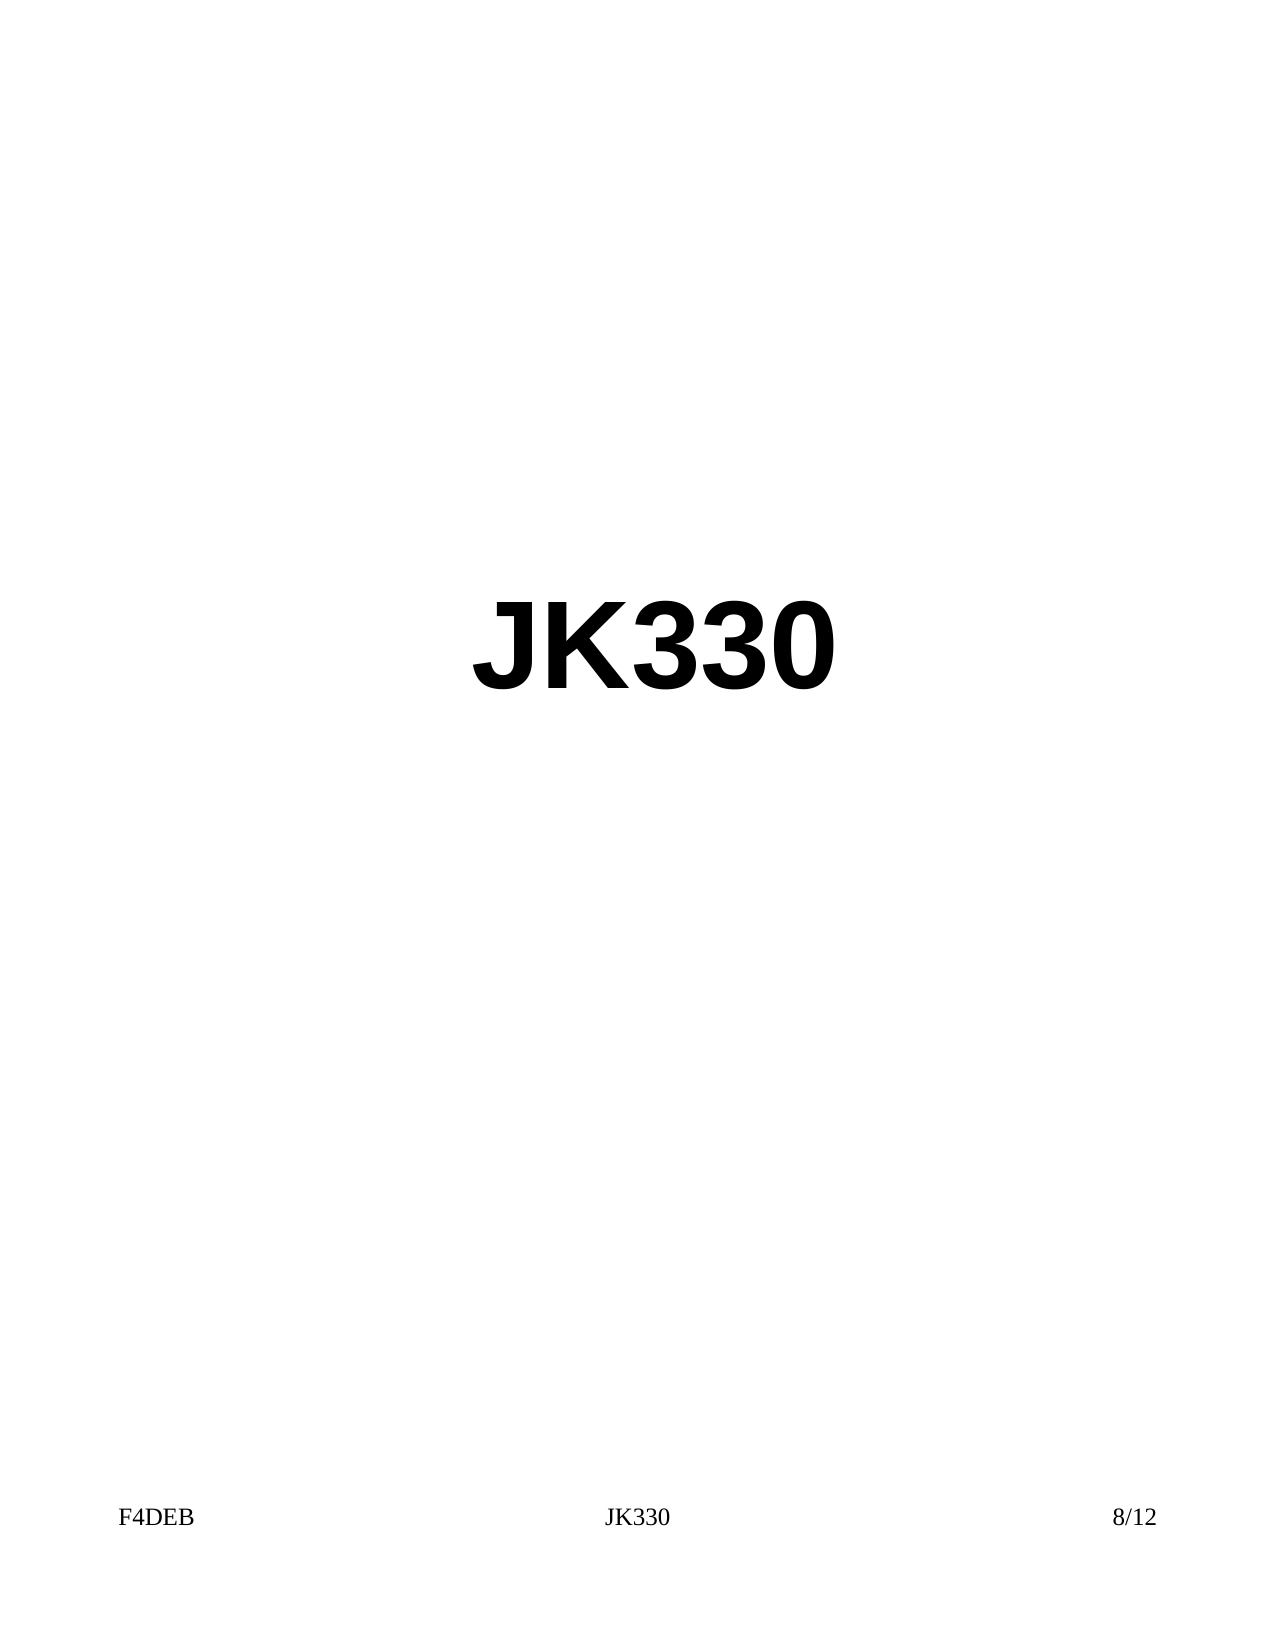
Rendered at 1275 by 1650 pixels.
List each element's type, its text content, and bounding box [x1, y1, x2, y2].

subtitle JK330 [175, 571, 1157, 715]
